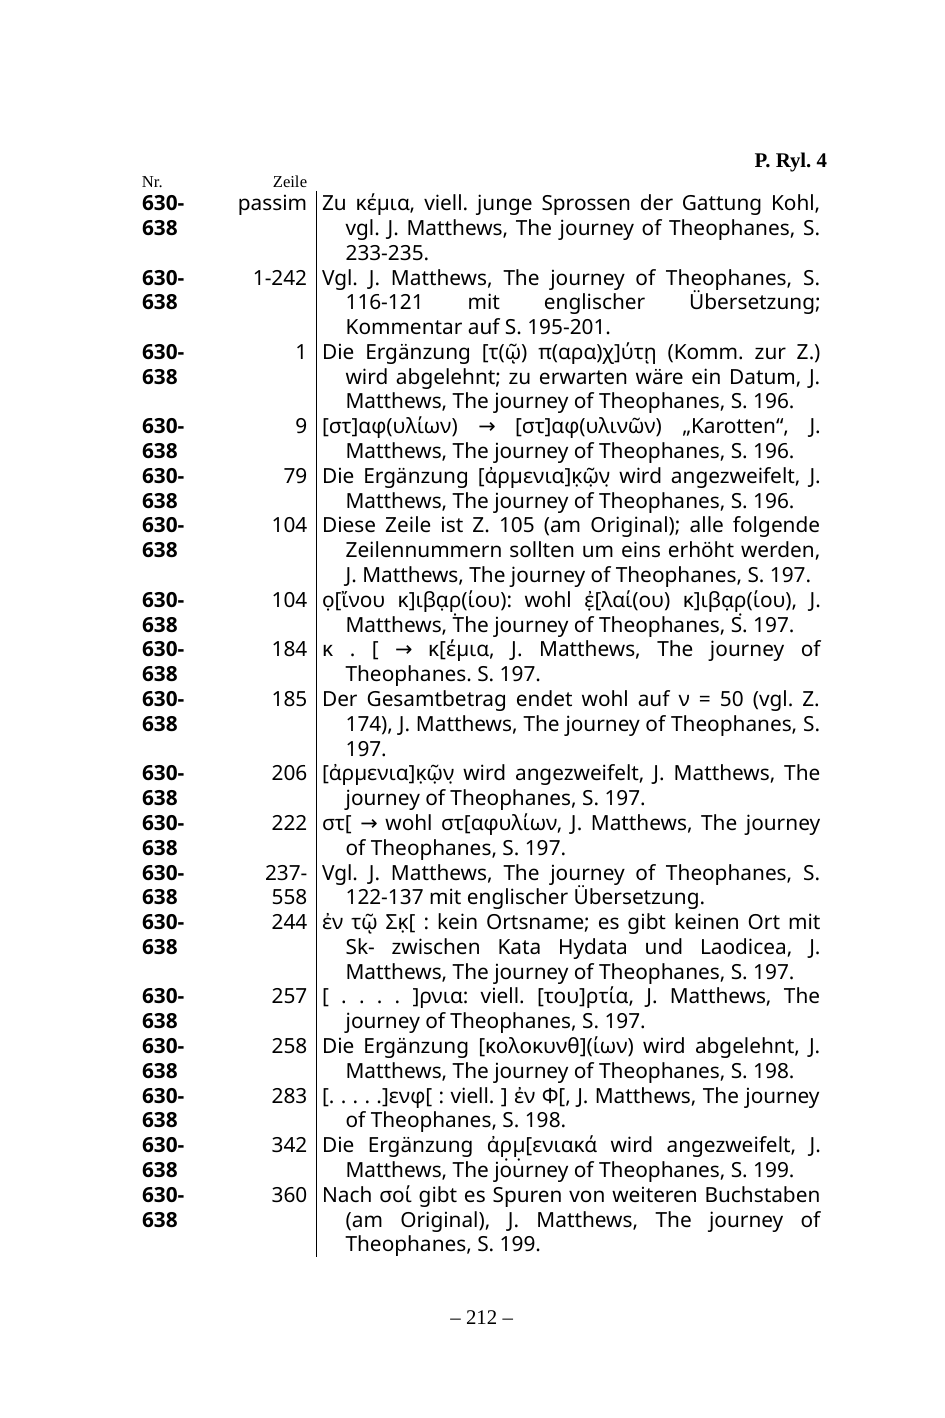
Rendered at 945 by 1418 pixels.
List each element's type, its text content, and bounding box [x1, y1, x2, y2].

table_cell 342 [224, 1133, 316, 1182]
table_cell 79 [224, 464, 316, 513]
table_cell Die Ergänzung ἀρ̣μ̣[ενιακά wird angezweifelt, J. Matthews, The journey of Theophanes, S. 199. [317, 1133, 827, 1182]
table_cell 258 [224, 1034, 316, 1083]
table_cell [στ]αφ(υλίων) → [στ]αφ(υλινῶν) „Karotten“, J. Matthews, The journey of Theophanes, S. 196. [317, 414, 827, 463]
table_cell 630-638 [136, 984, 224, 1034]
table_cell Die Ergänzung [ἀρμενια]κ̣ῶ̣ν̣ wird angezweifelt, J. Matthews, The journey of Theophanes, S. 196. [317, 464, 827, 513]
table_cell 630-638 [136, 464, 224, 513]
table_cell κ . [ → κ[έμια, J. Matthews, The journey of Theophanes. S. 197. [317, 637, 827, 687]
table_cell 630-638 [136, 588, 224, 637]
table_cell Vgl. J. Matthews, The journey of Theophanes, S. 122-137 mit englischer Übersetzung. [317, 860, 827, 910]
table_cell passim [224, 191, 316, 265]
table_cell 630-638 [136, 811, 224, 860]
table_cell 630-638 [136, 860, 224, 910]
table_cell 630-638 [136, 513, 224, 587]
table_cell Die Ergänzung [κολοκυνθ](ίων) wird abgelehnt, J. Matthews, The journey of Theophanes, S. 198. [317, 1034, 827, 1083]
table_cell 630-638 [136, 191, 224, 265]
table_cell 630-638 [136, 910, 224, 984]
table_cell 630-638 [136, 1133, 224, 1182]
table_cell Vgl. J. Matthews, The journey of Theophanes, S. 116-121 mit englischer Übersetzung; Kommentar auf S. 195-201. [317, 265, 827, 339]
table_cell ἐν τῷ Σκ̣[ : kein Ortsname; es gibt keinen Ort mit Sk- zwischen Kata Hydata und Laodicea, J. Matthews, The journey of Theophanes, S. 197. [317, 910, 827, 984]
table_cell 222 [224, 811, 316, 860]
table_cell Diese Zeile ist Z. 105 (am Original); alle folgende Zeilennummern sollten um eins erhöht werden, J. Matthews, The journey of Theophanes, S. 197. [317, 513, 827, 587]
table_cell 630-638 [136, 414, 224, 463]
table_cell 360 [224, 1183, 316, 1257]
table_cell 1 [224, 340, 316, 414]
table_cell Der Gesamtbetrag endet wohl auf ν = 50 (vgl. Z. 174), J. Matthews, The journey of Theophanes, S. 197. [317, 687, 827, 761]
table_cell Zu κέμια, viell. junge Sprossen der Gattung Kohl, vgl. J. Matthews, The journey of Theophanes, S. 233-235. [317, 191, 827, 265]
table_cell [ . . . . ]ρνια: viell. [του]ρτία, J. Matthews, The journey of Theophanes, S. 197. [317, 984, 827, 1034]
table_cell 630-638 [136, 340, 224, 414]
table_cell 185 [224, 687, 316, 761]
table_cell 237-558 [224, 860, 316, 910]
table_cell 630-638 [136, 1083, 224, 1133]
table_cell 257 [224, 984, 316, 1034]
table_cell 206 [224, 761, 316, 811]
table_cell 630-638 [136, 687, 224, 761]
table_cell 630-638 [136, 265, 224, 339]
table_cell 244 [224, 910, 316, 984]
table_cell 630-638 [136, 1034, 224, 1083]
table_cell στ[ → wohl στ[αφυλίων, J. Matthews, The journey of Theophanes, S. 197. [317, 811, 827, 860]
table_cell [. . . . .]ενφ[ : viell. ] ἐν Φ[, J. Matthews, The journey of Theophanes, S. 198. [317, 1083, 827, 1133]
table_cell ο̣[ἴνου κ]ιβα̣ρ̣(ίου): wohl ἐ̣[λαί(ου) κ]ιβα̣ρ̣(ίου), J. Matthews, The journey of Theophanes, S. 197. [317, 588, 827, 637]
table_cell 283 [224, 1083, 316, 1133]
table_cell [ἀρμενια]κ̣ῶ̣ν̣ wird angezweifelt, J. Matthews, The journey of Theophanes, S. 197. [317, 761, 827, 811]
table_cell 630-638 [136, 1183, 224, 1257]
table_cell 184 [224, 637, 316, 687]
table_cell 1-242 [224, 265, 316, 339]
table_cell 9 [224, 414, 316, 463]
table_cell 104 [224, 513, 316, 587]
table_cell 104 [224, 588, 316, 637]
table_cell Die Ergänzung [τ(ῷ) π(αρα)χ]ύτῃ (Komm. zur Z.) wird abgelehnt; zu erwarten wäre ein Datum, J. Matthews, The journey of Theophanes, S. 196. [317, 340, 827, 414]
table_cell 630-638 [136, 761, 224, 811]
table_cell Nach σοί gibt es Spuren von weiteren Buchstaben (am Original), J. Matthews, The journey of Theophanes, S. 199. [317, 1183, 827, 1257]
table_cell 630-638 [136, 637, 224, 687]
